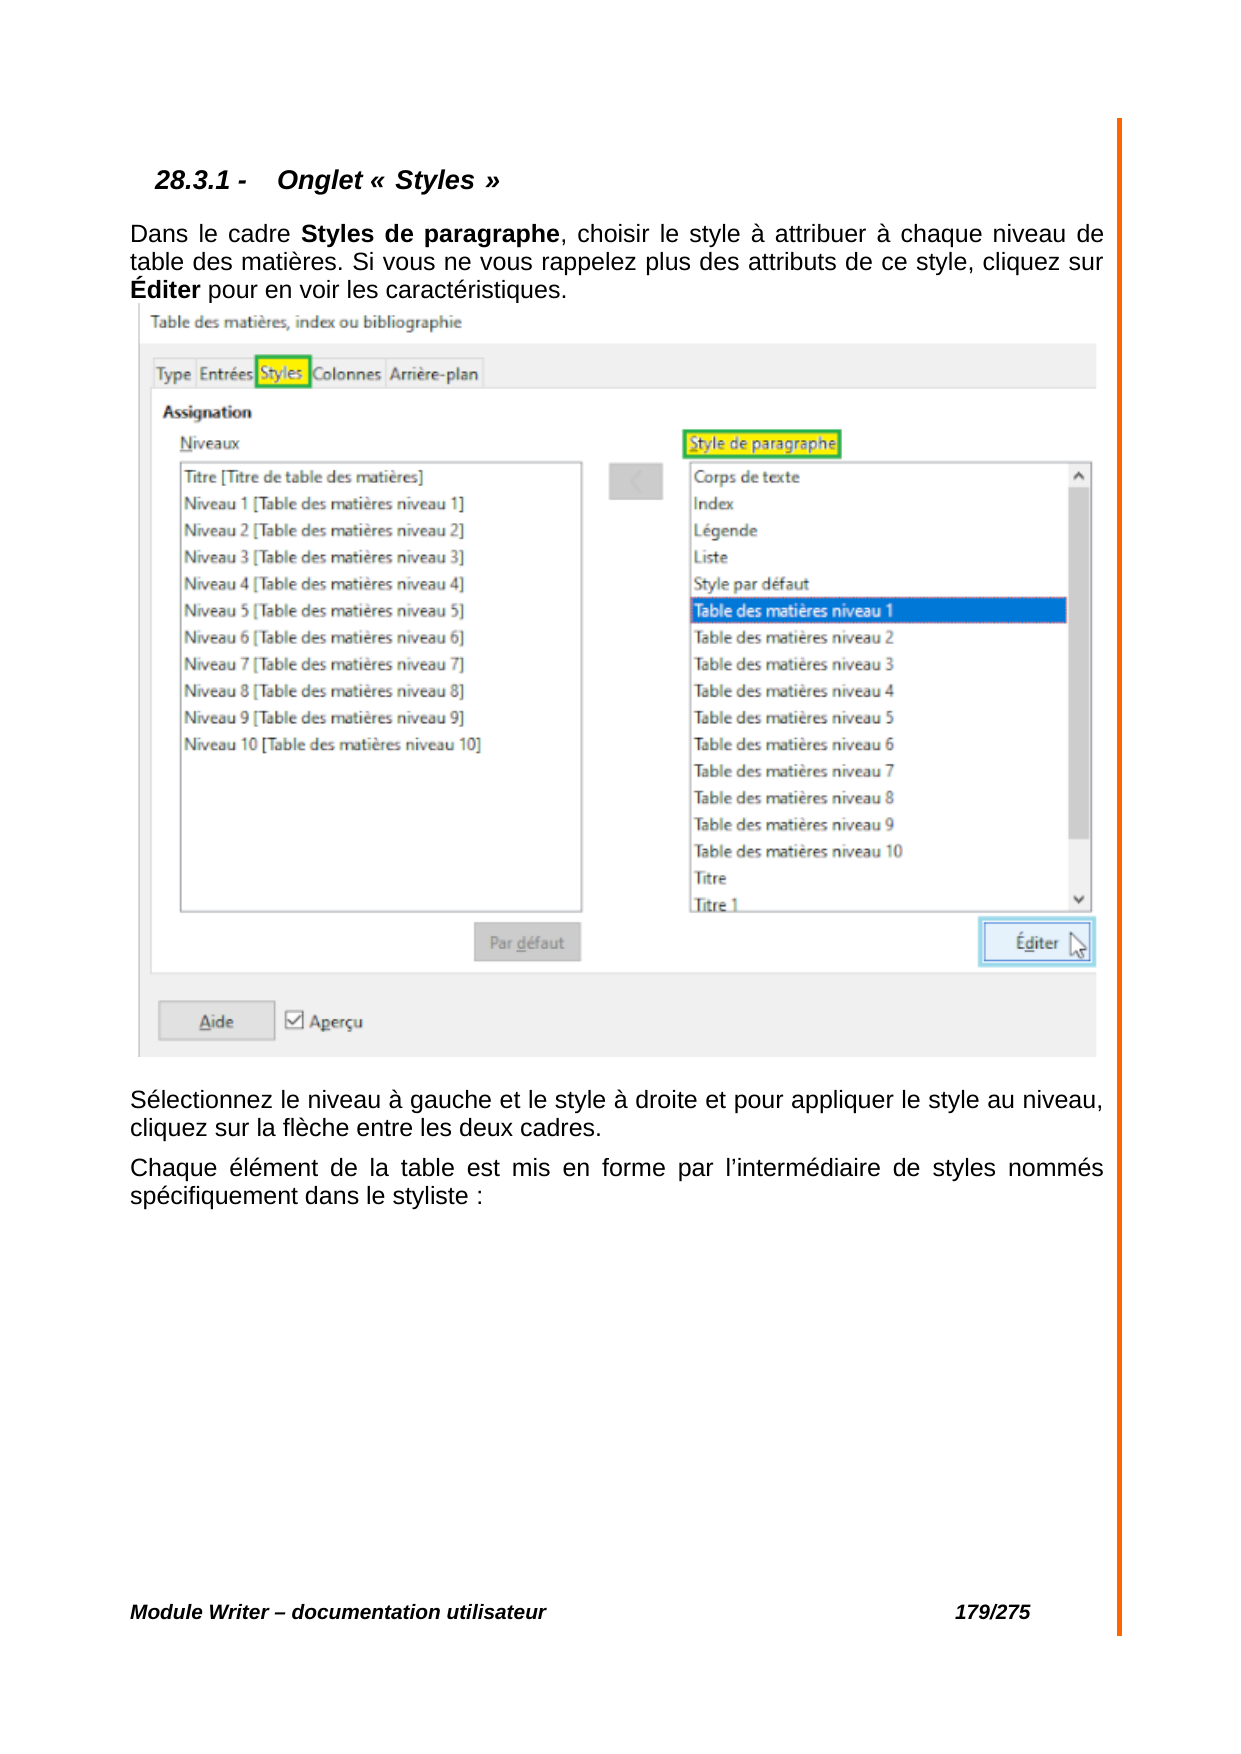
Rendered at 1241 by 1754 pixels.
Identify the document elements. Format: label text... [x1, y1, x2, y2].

subtitle Onglet « Styles » [155, 165, 1105, 196]
text Sélectionnez le niveau à gauche et le style à droite et pour appliquer le style au niveau, cliquez sur la flèche entre les deux cadres. [130, 1057, 1105, 1142]
text Chaque élément de la table est mis en forme par l’intermédiaire de styles nommés spécifiquement dans le styliste : [130, 1154, 1105, 1210]
text Dans le cadre Styles de paragraphe, choisir le style à attribuer à chaque niveau de table des matières. Si vous ne vous rappelez plus des attributs de ce style, cliquez sur Éditer pour en voir les caractéristiques. [130, 220, 1105, 303]
picture [138, 303, 1097, 1057]
